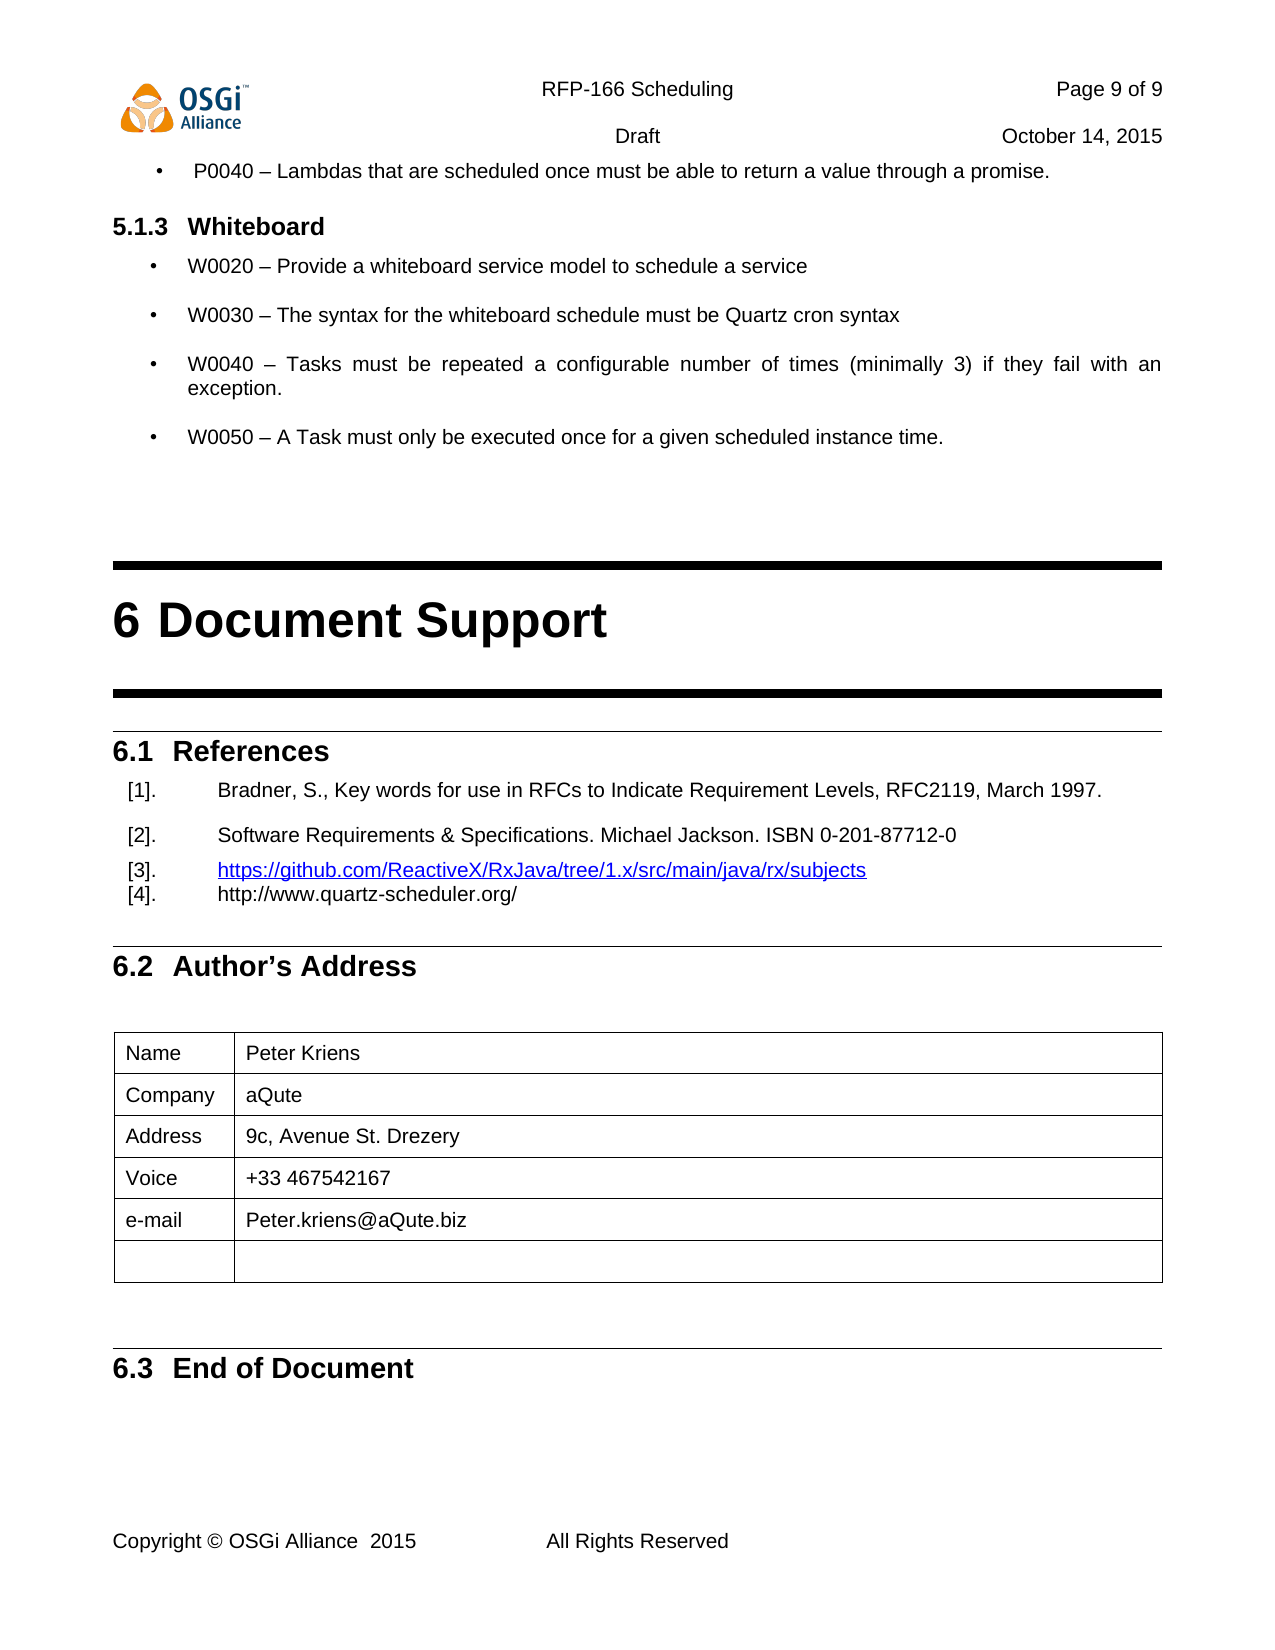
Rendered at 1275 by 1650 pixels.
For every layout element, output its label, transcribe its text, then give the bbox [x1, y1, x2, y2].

list http://www.quartz-scheduler.org/ [127, 881, 1162, 905]
table_cell [115, 1241, 234, 1282]
table_cell aQute [235, 1074, 1162, 1115]
list https://github.com/ReactiveX/RxJava/tree/1.x/src/main/java/rx/subjects [127, 857, 1162, 881]
subtitle Document Support [112, 562, 1162, 698]
table_cell 9c, Avenue St. Drezery [235, 1116, 1162, 1157]
picture [113, 76, 257, 140]
table_cell Address [115, 1116, 234, 1157]
list W0050 – A Task must only be executed once for a given scheduled instance time. [150, 424, 1162, 449]
list Bradner, S., Key words for use in RFCs to Indicate Requirement Levels, RFC2119, March 1997. [127, 778, 1162, 802]
table_cell +33 467542167 [235, 1158, 1162, 1198]
list W0030 – The syntax for the whiteboard schedule must be Quartz cron syntax [150, 302, 1162, 327]
table_cell e-mail [115, 1199, 234, 1240]
table_cell Peter.kriens@aQute.biz [235, 1199, 1162, 1240]
subtitle End of Document [112, 1349, 1162, 1385]
list Software Requirements & Specifications. Michael Jackson. ISBN 0-201-87712-0 [127, 823, 1162, 847]
table_cell Voice [115, 1158, 234, 1198]
table_header Peter Kriens [235, 1033, 1162, 1073]
list W0020 – Provide a whiteboard service model to schedule a service [150, 253, 1162, 277]
subtitle Whiteboard [112, 212, 1162, 241]
list P0040 – Lambdas that are scheduled once must be able to return a value through a promise. [156, 159, 1162, 183]
subtitle Author’s Address [112, 947, 1162, 983]
table_cell Company [115, 1074, 234, 1115]
table_header Name [115, 1033, 234, 1073]
subtitle References [112, 732, 1162, 768]
list W0040 – Tasks must be repeated a configurable number of times (minimally 3) if they fail with an exception. [150, 352, 1162, 399]
table_cell [235, 1241, 1162, 1282]
